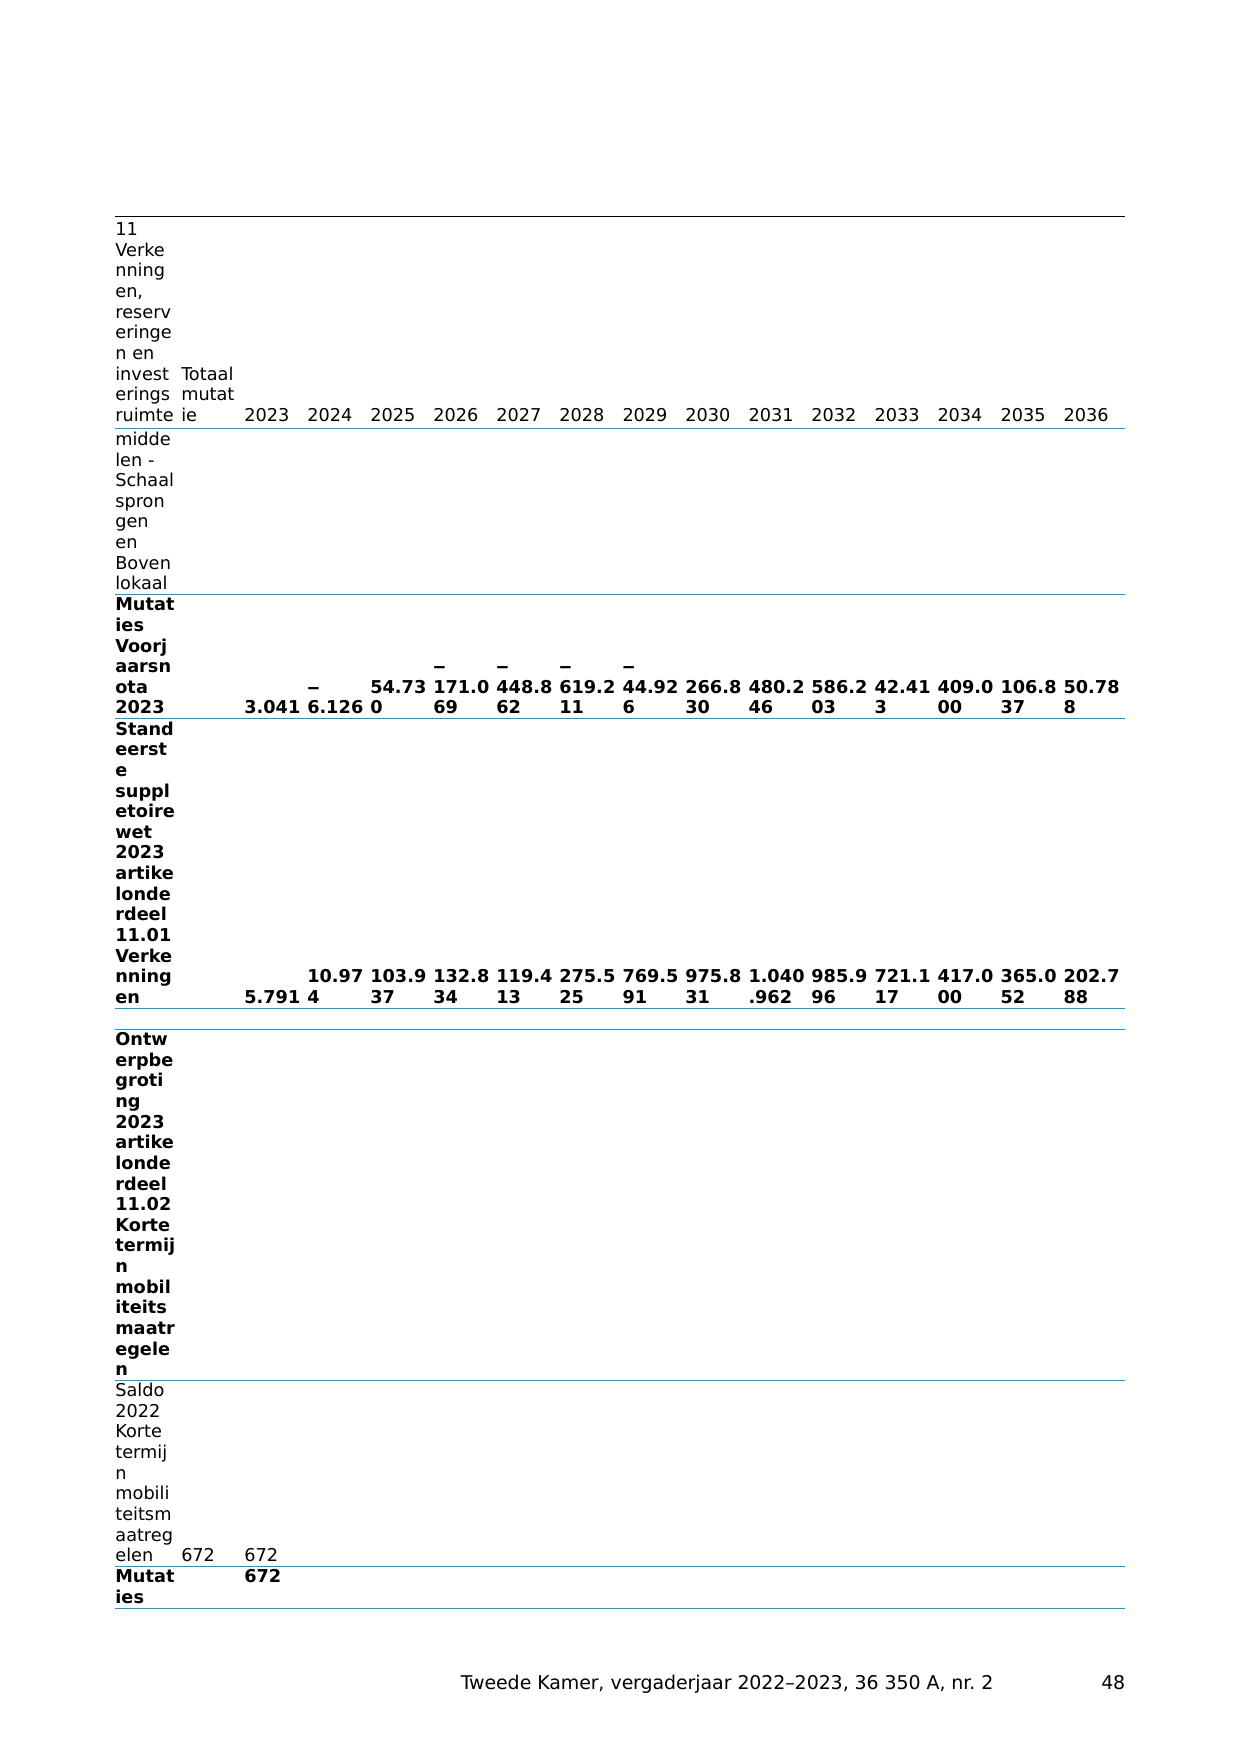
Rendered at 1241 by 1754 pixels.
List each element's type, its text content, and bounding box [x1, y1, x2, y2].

table_cell [934, 1030, 997, 1380]
table_cell [871, 1009, 934, 1028]
table_cell [304, 1030, 367, 1380]
table_cell 54.730 [367, 595, 430, 718]
table_cell 2028 [556, 217, 619, 428]
table_cell 119.413 [493, 719, 556, 1007]
table_cell [556, 429, 619, 594]
table_cell [745, 1030, 808, 1380]
table_cell [367, 1381, 430, 1566]
table_cell 721.117 [871, 719, 934, 1007]
table_cell [430, 1030, 493, 1380]
table_cell 1.040.962 [745, 719, 808, 1007]
table_cell 50.788 [1060, 595, 1125, 718]
table_cell [808, 1030, 871, 1380]
table_cell 106.837 [998, 595, 1060, 718]
table_cell 2036 [1060, 217, 1125, 428]
table_cell [493, 429, 556, 594]
table_cell ‒ 6.126 [304, 595, 367, 718]
table_cell Saldo 2022 Korte termijn mobiliteitsmaatregelen [115, 1381, 178, 1566]
table_cell [871, 1567, 934, 1608]
table_cell [619, 1567, 682, 1608]
table_cell [619, 1381, 682, 1566]
table_cell [998, 1381, 1060, 1566]
table_cell 132.834 [430, 719, 493, 1007]
table_cell middelen - Schaalsprongen en Bovenlokaal [115, 429, 178, 594]
table_cell [493, 1567, 556, 1608]
table_cell [430, 1381, 493, 1566]
table_cell [934, 1009, 997, 1028]
table_cell [1060, 429, 1125, 594]
table_cell [682, 1381, 745, 1566]
table_cell 672 [241, 1567, 304, 1608]
table_cell [178, 719, 241, 1007]
table_cell [556, 1567, 619, 1608]
table_cell Mutaties [115, 1567, 178, 1608]
table_cell [1060, 1567, 1125, 1608]
table_cell [745, 1567, 808, 1608]
table_cell 672 [178, 1381, 241, 1566]
table_cell [682, 429, 745, 594]
table_cell [808, 1567, 871, 1608]
table_cell [745, 429, 808, 594]
table_header Tabel 13 Artikel 11 [115, 191, 1125, 216]
table_cell 2023 [241, 217, 304, 428]
table_cell [619, 429, 682, 594]
table_cell [998, 1030, 1060, 1380]
table_cell [304, 1567, 367, 1608]
table_cell 3.041 [241, 595, 304, 718]
table_cell [808, 429, 871, 594]
table_cell 275.525 [556, 719, 619, 1007]
table_cell ‒ 171.069 [430, 595, 493, 718]
table_cell ‒ 448.862 [493, 595, 556, 718]
table_cell 11 Verkenningen, reserveringen en investeringsruimte [115, 217, 178, 428]
table_cell [871, 1381, 934, 1566]
table_cell [493, 1030, 556, 1380]
table_cell [682, 1030, 745, 1380]
table_cell Mutaties Voorjaarsnota 2023 [115, 595, 178, 718]
table_cell [871, 1030, 934, 1380]
table_cell Ontwerpbegroting 2023 artikelonderdeel 11.02 Korte termijn mobiliteitsmaatregelen [115, 1030, 178, 1380]
table_cell 103.937 [367, 719, 430, 1007]
table_cell ‒ 619.211 [556, 595, 619, 718]
table_cell [367, 1567, 430, 1608]
table_cell [367, 429, 430, 594]
table_cell [367, 1030, 430, 1380]
table_cell [241, 1030, 304, 1380]
table_cell 202.788 [1060, 719, 1125, 1007]
table_cell [998, 1009, 1060, 1028]
table_cell [556, 1381, 619, 1566]
table_cell [808, 1381, 871, 1566]
table_cell 2027 [493, 217, 556, 428]
table_cell 365.052 [998, 719, 1060, 1007]
table_cell [430, 1009, 493, 1028]
table_cell [998, 429, 1060, 594]
table_cell [304, 429, 367, 594]
table_cell [304, 1009, 367, 1028]
table_cell [1060, 1381, 1125, 1566]
table_cell 2029 [619, 217, 682, 428]
table_cell [619, 1009, 682, 1028]
table_cell 2031 [745, 217, 808, 428]
table_cell 2035 [998, 217, 1060, 428]
table_cell Totaal mutatie [178, 217, 241, 428]
table_cell [556, 1009, 619, 1028]
table_cell 2034 [934, 217, 997, 428]
table_cell [934, 1567, 997, 1608]
table_cell [178, 429, 241, 594]
table_cell [115, 1009, 178, 1028]
table_cell [178, 1030, 241, 1380]
table_cell Stand eerste suppletoire wet 2023 artikelonderdeel 11.01 Verkenningen [115, 719, 178, 1007]
table_cell 2024 [304, 217, 367, 428]
table_cell 10.974 [304, 719, 367, 1007]
table_cell [430, 1567, 493, 1608]
table_cell 266.830 [682, 595, 745, 718]
table_cell [556, 1030, 619, 1380]
table_cell 985.996 [808, 719, 871, 1007]
table_cell [1060, 1009, 1125, 1028]
table_cell 417.000 [934, 719, 997, 1007]
table_cell 409.000 [934, 595, 997, 718]
table_cell 975.831 [682, 719, 745, 1007]
table_cell [808, 1009, 871, 1028]
table_cell [178, 1567, 241, 1608]
table_cell [998, 1567, 1060, 1608]
table_cell [493, 1381, 556, 1566]
table_cell [934, 1381, 997, 1566]
table_cell ‒ 44.926 [619, 595, 682, 718]
table_cell [619, 1030, 682, 1380]
table_cell [745, 1381, 808, 1566]
table_cell [241, 1009, 304, 1028]
table_cell [745, 1009, 808, 1028]
table_cell [871, 429, 934, 594]
table_cell [493, 1009, 556, 1028]
table_cell 480.246 [745, 595, 808, 718]
table_cell 586.203 [808, 595, 871, 718]
table_cell [1060, 1030, 1125, 1380]
table_cell 2025 [367, 217, 430, 428]
table_cell 42.413 [871, 595, 934, 718]
table_cell [367, 1009, 430, 1028]
table_cell [178, 1009, 241, 1028]
table_cell 2032 [808, 217, 871, 428]
table_cell 2026 [430, 217, 493, 428]
table_cell 2030 [682, 217, 745, 428]
table_cell [241, 429, 304, 594]
table_cell [682, 1009, 745, 1028]
table_cell [682, 1567, 745, 1608]
table_cell 769.591 [619, 719, 682, 1007]
table_cell [934, 429, 997, 594]
table_cell 672 [241, 1381, 304, 1566]
table_cell [430, 429, 493, 594]
table_cell [178, 595, 241, 718]
table_cell 2033 [871, 217, 934, 428]
table_cell [304, 1381, 367, 1566]
table_cell 5.791 [241, 719, 304, 1007]
